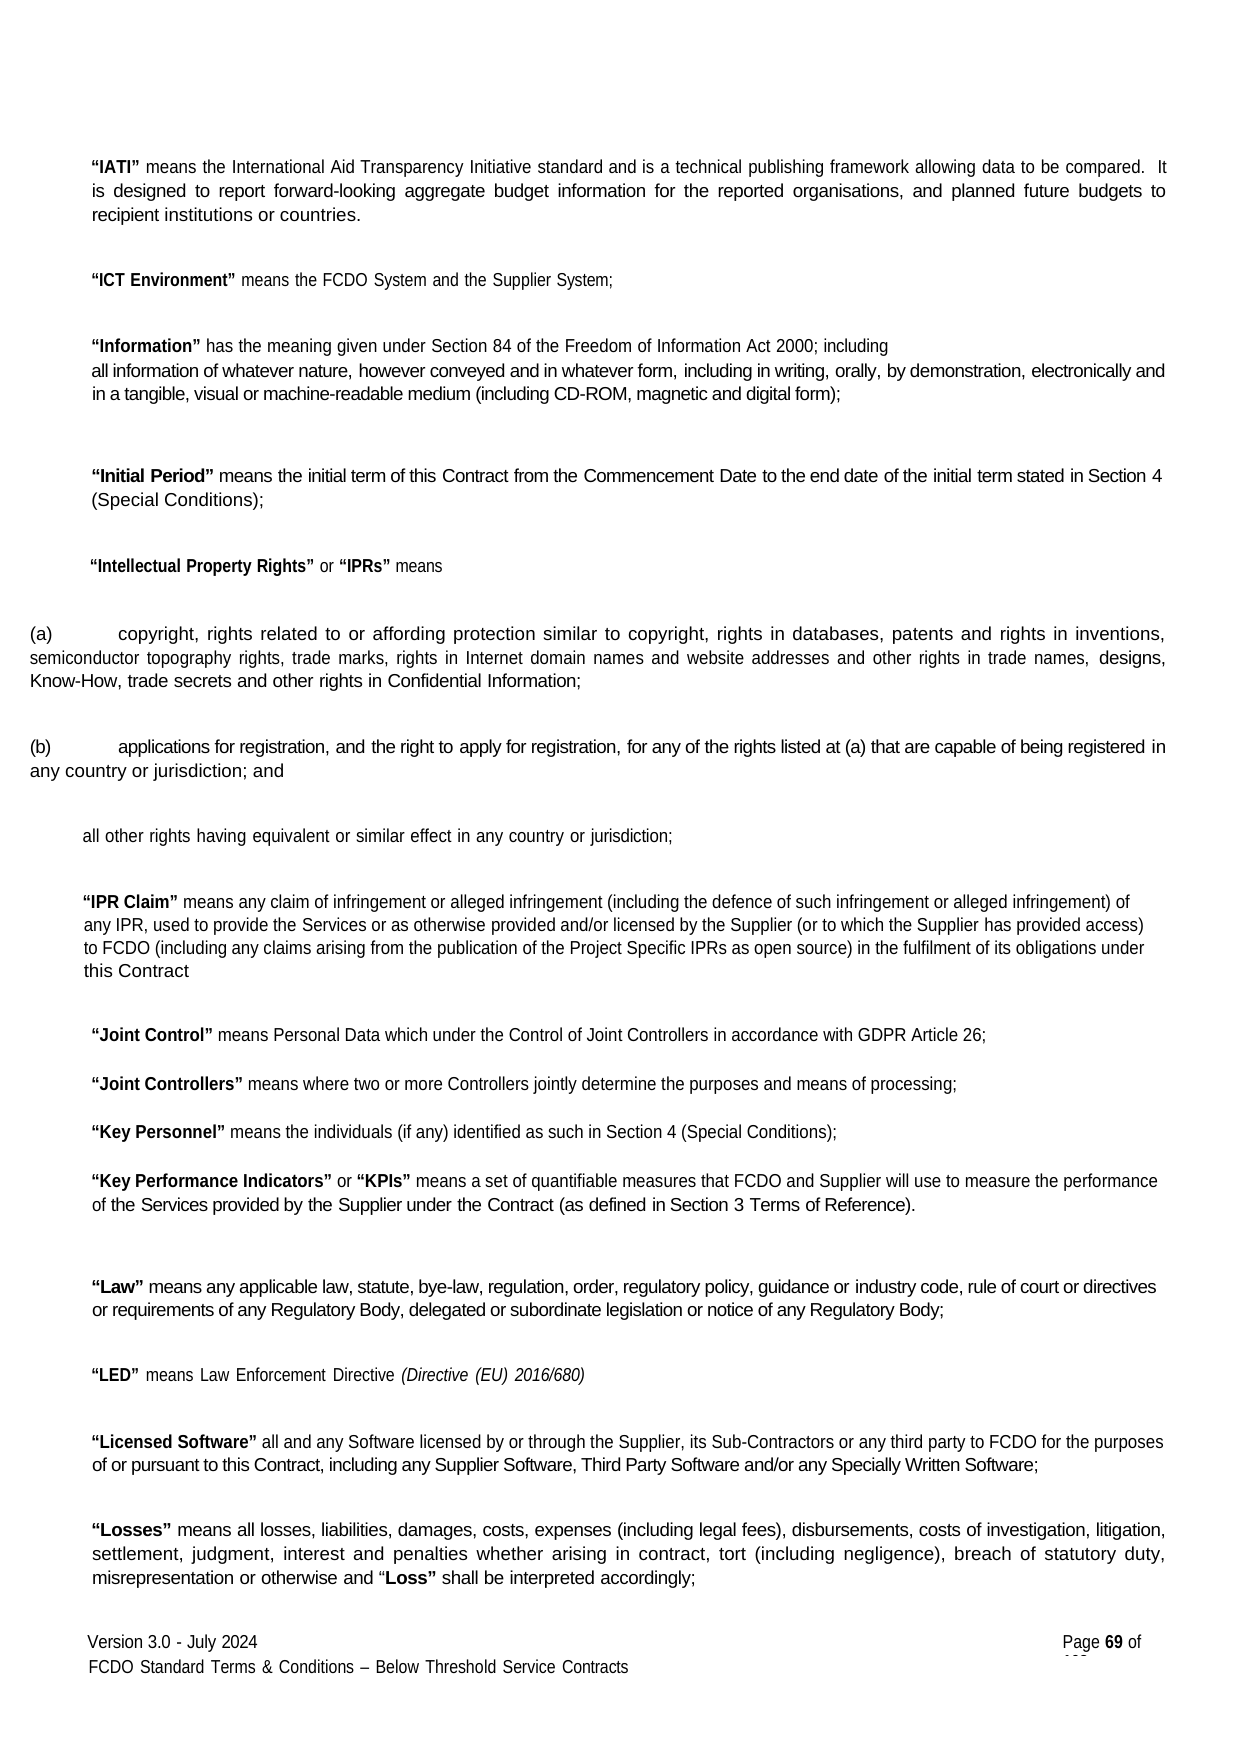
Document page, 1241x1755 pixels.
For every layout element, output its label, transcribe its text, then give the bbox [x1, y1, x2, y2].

text all other rights having equivalent or similar effect in any country or jurisdiction; [82, 824, 1196, 846]
text “Licensed Software” all and any Software licensed by or through the Supplier, its Sub-Contractors or any third party to FCDO for the purposes of or pursuant to this Contract, including any Supplier Software, Third Party Software and/or any Specially Written Software; [91, 1430, 1165, 1476]
text “IATI” means the International Aid Transparency Initiative standard and is a technical publishing framework allowing data to be compared. It is designed to report forward-looking aggregate budget information for the reported organisations, and planned future budgets to recipient institutions or countries. [91, 156, 1167, 225]
list copyright, rights related to or affording protection similar to copyright, rights in databases, patents and rights in inventions, semiconductor topography rights, trade marks, rights in Internet domain names and website addresses and other rights in trade names, designs, Know-How, trade secrets and other rights in Confidential Information; [29, 623, 1166, 692]
text “Initial Period” means the initial term of this Contract from the Commencement Date to the end date of the initial term stated in Section 4 (Special Conditions); [91, 464, 1196, 511]
text “IPR Claim” means any claim of infringement or alleged infringement (including the defence of such infringement or alleged infringement) of any IPR, used to provide the Services or as otherwise provided and/or licensed by the Supplier (or to which the Supplier has provided access) to FCDO (including any claims arising from the publication of the Project Specific IPRs as open source) in the fulfilment of its obligations under this Contract [82, 891, 1149, 981]
text “ICT Environment” means the FCDO System and the Supplier System; [91, 268, 1196, 290]
text “Losses” means all losses, liabilities, damages, costs, expenses (including legal fees), disbursements, costs of investigation, litigation, settlement, judgment, interest and penalties whether arising in contract, tort (including negligence), breach of statutory duty, misrepresentation or otherwise and “Loss” shall be interpreted accordingly; [91, 1519, 1166, 1588]
text “Law” means any applicable law, statute, bye-law, regulation, order, regulatory policy, guidance or industry code, rule of court or directives or requirements of any Regulatory Body, delegated or subordinate legislation or notice of any Regulatory Body; [91, 1276, 1165, 1321]
subtitle “Intellectual Property Rights” or “IPRs” means [89, 555, 1196, 577]
text “Information” has the meaning given under Section 84 of the Freedom of Information Act 2000; including [91, 334, 1196, 356]
text “Key Performance Indicators” or “KPIs” means a set of quantifiable measures that FCDO and Supplier will use to measure the performance of the Services provided by the Supplier under the Contract (as defined in Section 3 Terms of Reference). [91, 1170, 1165, 1215]
list applications for registration, and the right to apply for registration, for any of the rights listed at (a) that are capable of being registered in any country or jurisdiction; and [29, 736, 1167, 781]
text “LED” means Law Enforcement Directive (Directive (EU) 2016/680) [91, 1364, 1196, 1386]
text all information of whatever nature, however conveyed and in whatever form, including in writing, orally, by demonstration, electronically and in a tangible, visual or machine-readable medium (including CD-ROM, magnetic and digital form); [91, 359, 1166, 405]
text “Joint Control” means Personal Data which under the Control of Joint Controllers in accordance with GDPR Article 26; “Joint Controllers” means where two or more Controllers jointly determine the purposes and means of processing; “Key Personnel” means the individuals (if any) identified as such in Section 4 (Special Conditions); [91, 1024, 994, 1143]
